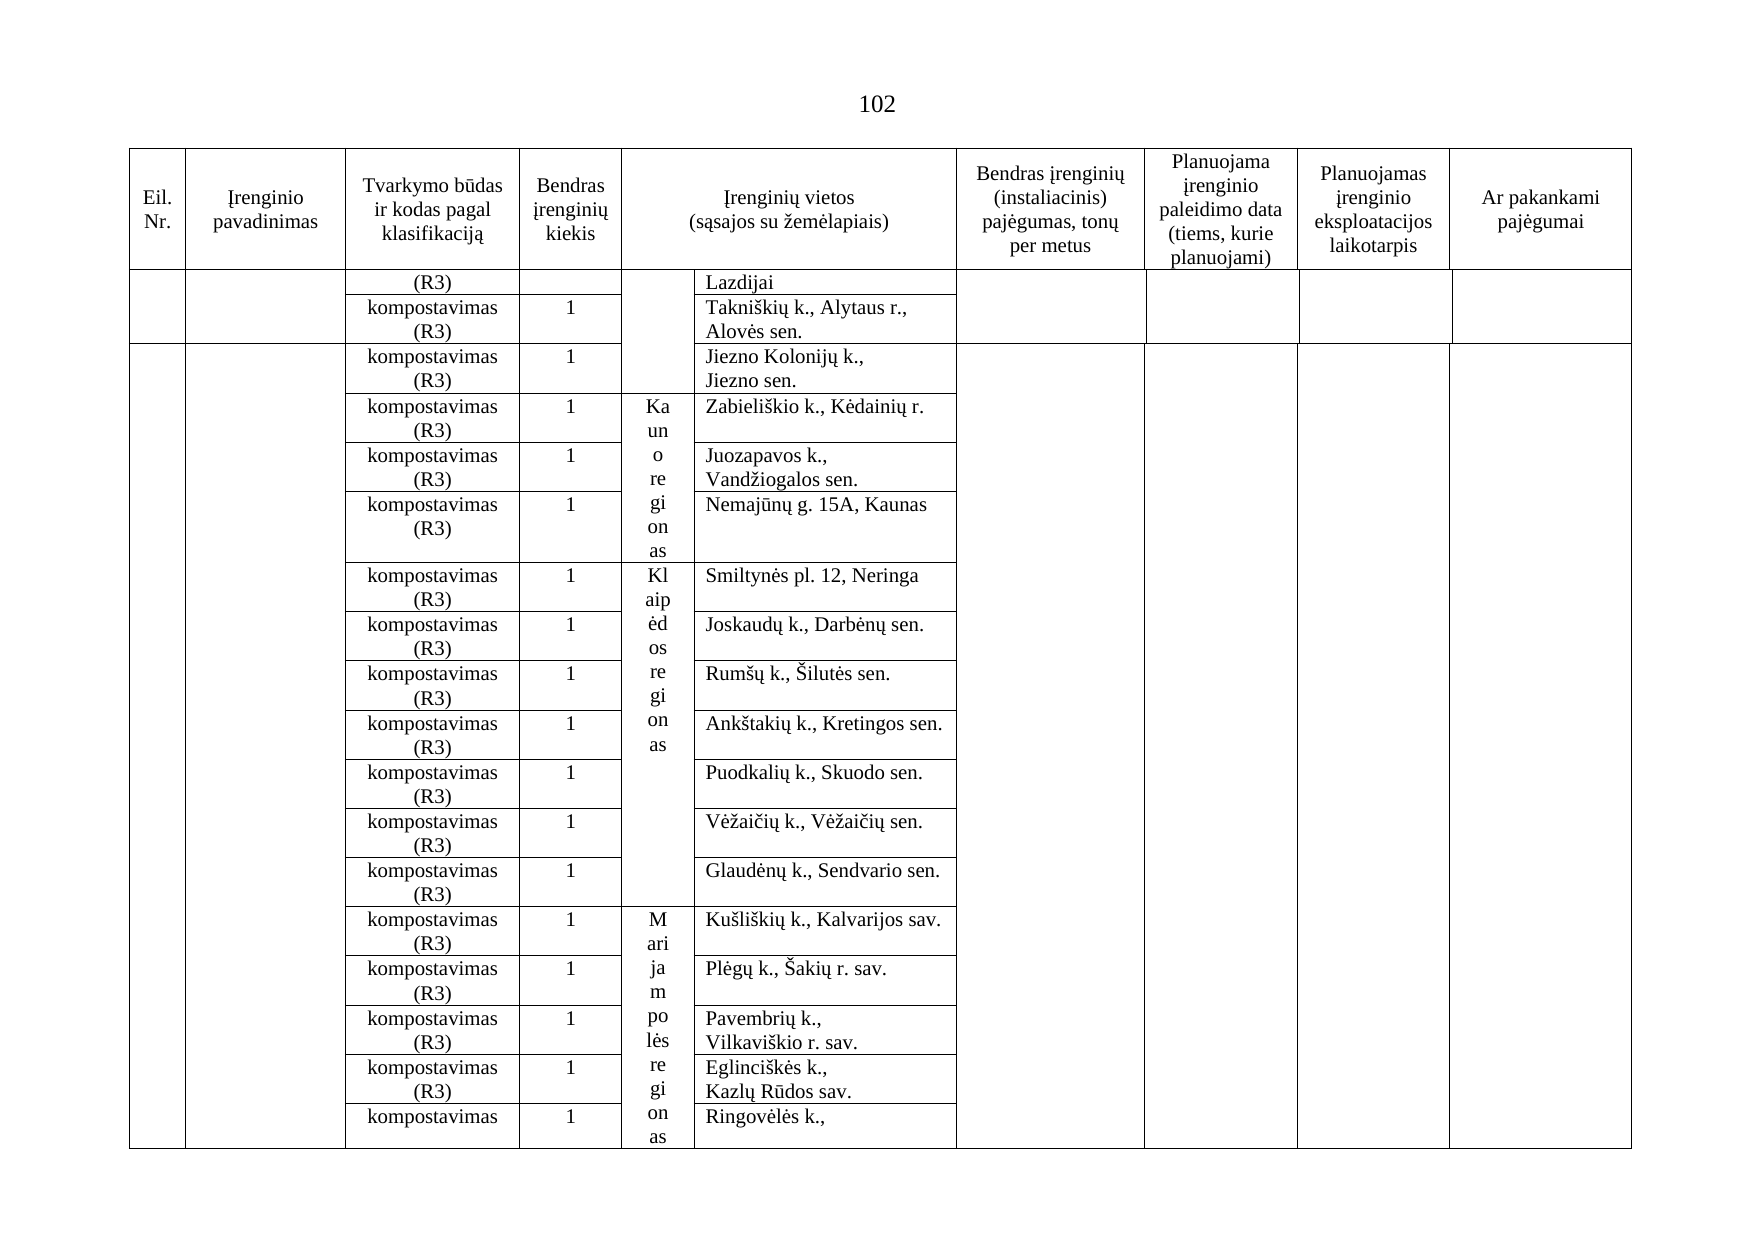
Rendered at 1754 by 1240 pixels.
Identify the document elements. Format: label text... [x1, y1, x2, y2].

table_cell kompostavimas [346, 1104, 519, 1148]
table_cell kompostavimas (R3) [346, 295, 519, 343]
table_cell kompostavimas (R3) [346, 809, 519, 857]
table_header Bendras įrenginių (instaliacinis) pajėgumas, tonų per metus [957, 149, 1144, 269]
table_cell 1 [520, 394, 621, 442]
table_cell (R3) [346, 270, 519, 294]
table_cell kompostavimas (R3) [346, 711, 519, 759]
table_cell 1 [520, 858, 621, 906]
table_cell [130, 344, 185, 1148]
table_header Bendras įrenginių kiekis [520, 149, 621, 269]
table_cell Kauno regionas [622, 394, 694, 562]
table_cell 1 [520, 956, 621, 1004]
table_cell kompostavimas (R3) [346, 394, 519, 442]
table_cell Ankštakių k., Kretingos sen. [695, 711, 956, 759]
table_cell [186, 344, 345, 1148]
table_cell 1 [520, 492, 621, 562]
table_cell Rumšų k., Šilutės sen. [695, 661, 956, 709]
table_cell 1 [520, 760, 621, 808]
table_cell Vėžaičių k., Vėžaičių sen. [695, 809, 956, 857]
table_cell Juozapavos k., Vandžiogalos sen. [695, 443, 956, 491]
table_cell Jiezno Kolonijų k., Jiezno sen. [695, 344, 956, 392]
table_cell [957, 344, 1144, 1148]
table_cell Zabieliškio k., Kėdainių r. [695, 394, 956, 442]
table_cell Joskaudų k., Darbėnų sen. [695, 612, 956, 660]
table_cell 1 [520, 295, 621, 343]
table_cell [1300, 270, 1452, 343]
table_cell 1 [520, 1104, 621, 1148]
table_cell Puodkalių k., Skuodo sen. [695, 760, 956, 808]
table_cell kompostavimas (R3) [346, 661, 519, 709]
table_cell kompostavimas (R3) [346, 956, 519, 1004]
table_cell Pavembrių k., Vilkaviškio r. sav. [695, 1006, 956, 1054]
table_cell Glaudėnų k., Sendvario sen. [695, 858, 956, 906]
table_cell [1450, 344, 1631, 1148]
table_header Planuojama įrenginio paleidimo data (tiems, kurie planuojami) [1145, 149, 1297, 269]
table_cell 1 [520, 907, 621, 955]
table_cell 1 [520, 809, 621, 857]
table_cell kompostavimas (R3) [346, 1055, 519, 1103]
table_cell kompostavimas (R3) [346, 612, 519, 660]
table_cell [1147, 270, 1299, 343]
table_cell 1 [520, 1055, 621, 1103]
table_cell Lazdijai [695, 270, 956, 294]
table_cell Ringovėlės k., [695, 1104, 956, 1148]
table_cell Smiltynės pl. 12, Neringa [695, 563, 956, 611]
table_cell [1145, 344, 1297, 1148]
table_cell Takniškių k., Alytaus r., Alovės sen. [695, 295, 956, 343]
table_cell Nemajūnų g. 15A, Kaunas [695, 492, 956, 562]
table_cell [957, 270, 1146, 343]
table_cell [520, 270, 621, 294]
table_cell kompostavimas (R3) [346, 492, 519, 562]
table_cell kompostavimas (R3) [346, 858, 519, 906]
table_header Tvarkymo būdas ir kodas pagal klasifikaciją [346, 149, 519, 269]
table_header Eil.Nr. [130, 149, 185, 269]
table_header Įrenginių vietos (sąsajos su žemėlapiais) [622, 149, 956, 269]
table_cell [186, 270, 345, 343]
table_cell kompostavimas (R3) [346, 344, 519, 392]
table_header Įrenginio pavadinimas [186, 149, 345, 269]
table_cell [1298, 344, 1449, 1148]
table_cell kompostavimas (R3) [346, 443, 519, 491]
table_cell kompostavimas (R3) [346, 907, 519, 955]
table_cell Kušliškių k., Kalvarijos sav. [695, 907, 956, 955]
table_header Ar pakankami pajėgumai [1450, 149, 1631, 269]
table_header Planuojamas įrenginio eksploatacijos laikotarpis [1298, 149, 1449, 269]
table_cell 1 [520, 443, 621, 491]
table_cell Plėgų k., Šakių r. sav. [695, 956, 956, 1004]
table_cell [622, 270, 694, 392]
table_cell 1 [520, 1006, 621, 1054]
table_cell Eglinciškės k., Kazlų Rūdos sav. [695, 1055, 956, 1103]
table_cell kompostavimas (R3) [346, 1006, 519, 1054]
table_cell 1 [520, 612, 621, 660]
table_cell kompostavimas (R3) [346, 563, 519, 611]
table_cell 1 [520, 344, 621, 392]
table_cell 1 [520, 711, 621, 759]
table_cell Klaipėdos regionas [622, 563, 694, 906]
table_cell 1 [520, 563, 621, 611]
table_cell kompostavimas (R3) [346, 760, 519, 808]
table_cell [1453, 270, 1631, 343]
table_cell 1 [520, 661, 621, 709]
table_cell Marijampolės regionas [622, 907, 694, 1148]
table_cell [130, 270, 185, 343]
